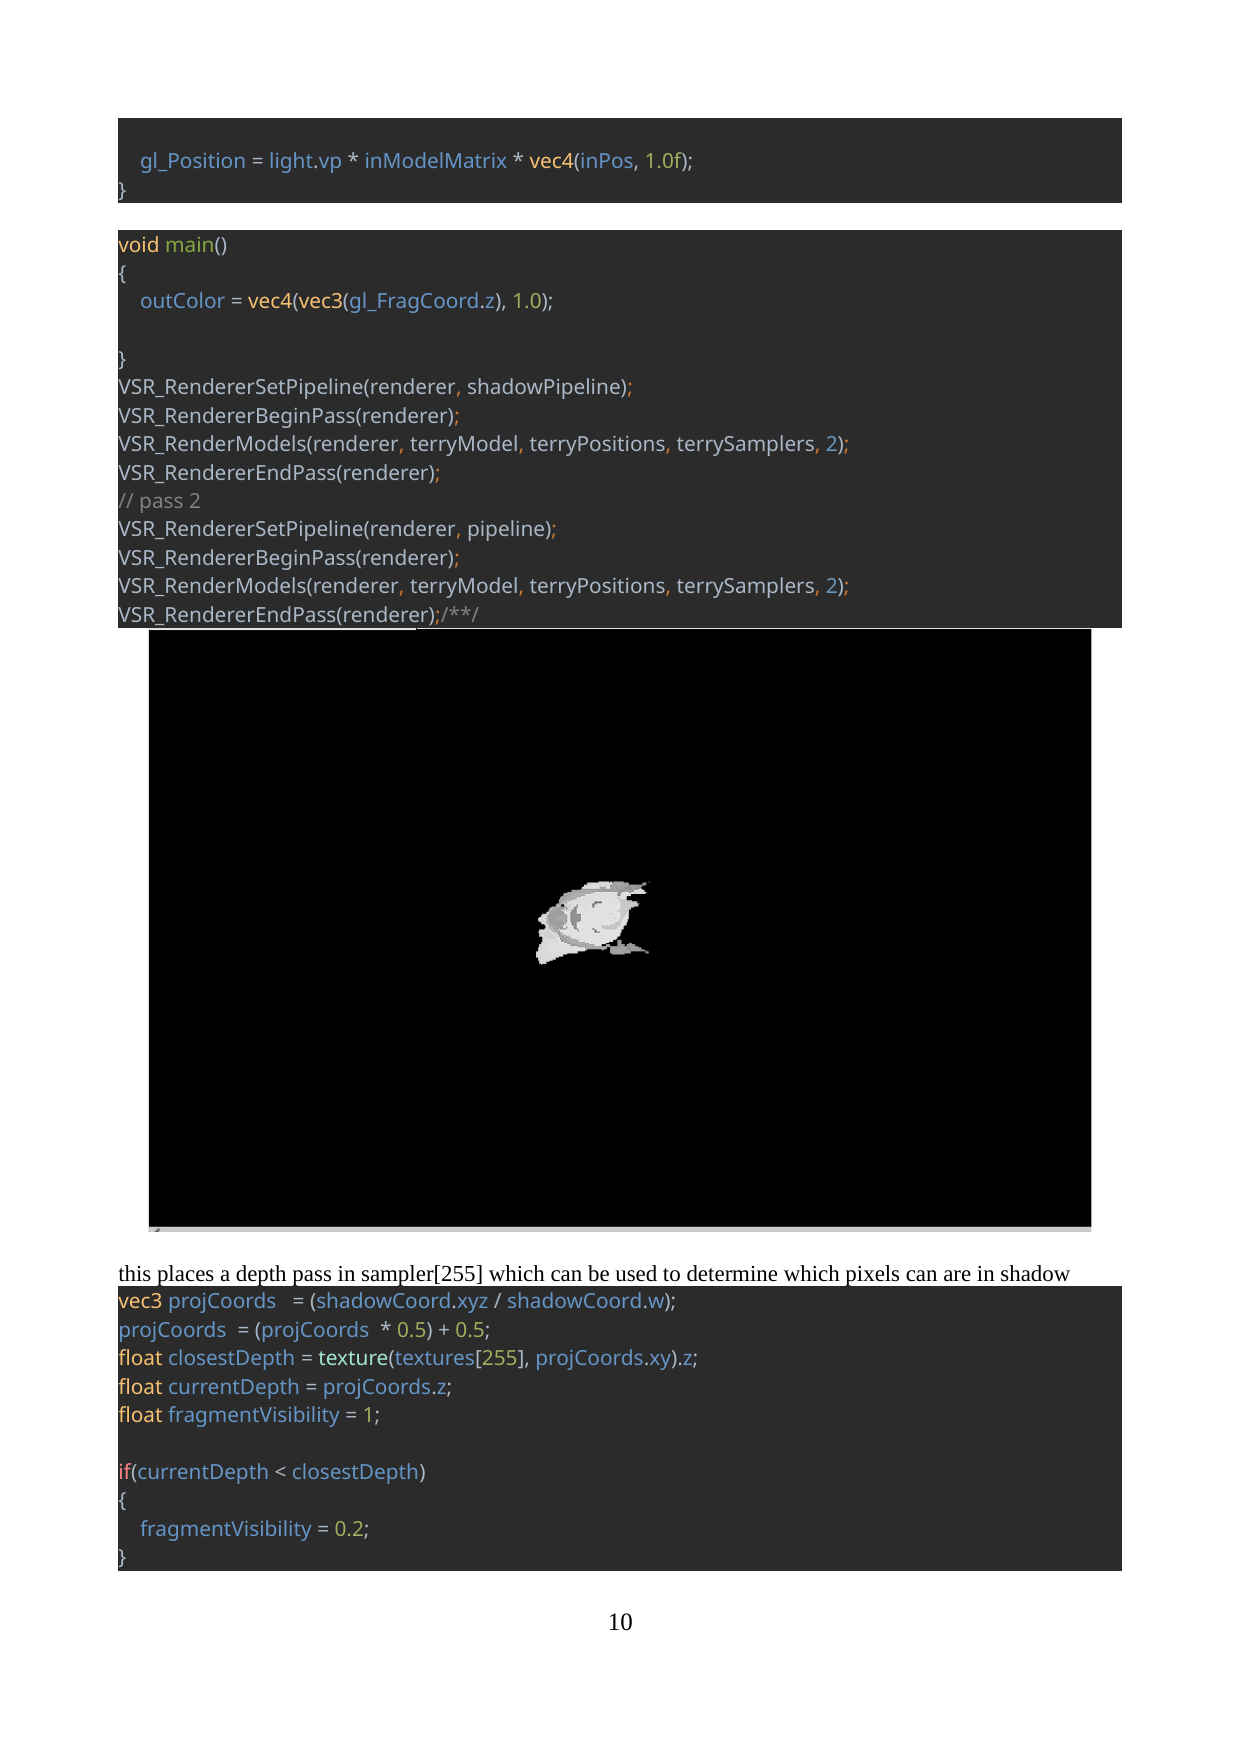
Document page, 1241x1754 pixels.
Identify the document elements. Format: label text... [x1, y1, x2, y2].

text gl_Position = light.vp * inModelMatrix * vec4(inPos, 1.0f); } [118, 118, 1122, 203]
text vec3 projCoords = (shadowCoord.xyz / shadowCoord.w); projCoords = (projCoords * 0.5) + 0.5; float closestDepth = texture(textures[255], projCoords.xy).z; float currentDepth = projCoords.z; float fragmentVisibility = 1; if(currentDepth < closestDepth) { fragmentVisibility = 0.2; } [118, 1286, 1122, 1571]
text } VSR_RendererSetPipeline(renderer, shadowPipeline); VSR_RendererBeginPass(renderer); VSR_RenderModels(renderer, terryModel, terryPositions, terrySamplers, 2); VSR_RendererEndPass(renderer); // pass 2 VSR_RendererSetPipeline(renderer, pipeline); VSR_RendererBeginPass(renderer); VSR_RenderModels(renderer, terryModel, terryPositions, terrySamplers, 2); VSR_RendererEndPass(renderer);/**/ [118, 344, 1122, 628]
text void main() { outColor = vec4(vec3(gl_FragCoord.z), 1.0); [118, 230, 1122, 344]
picture [148, 628, 1092, 1232]
text this places a depth pass in sampler[255] which can be used to determine which pixels can are in shadow [118, 1260, 1122, 1286]
